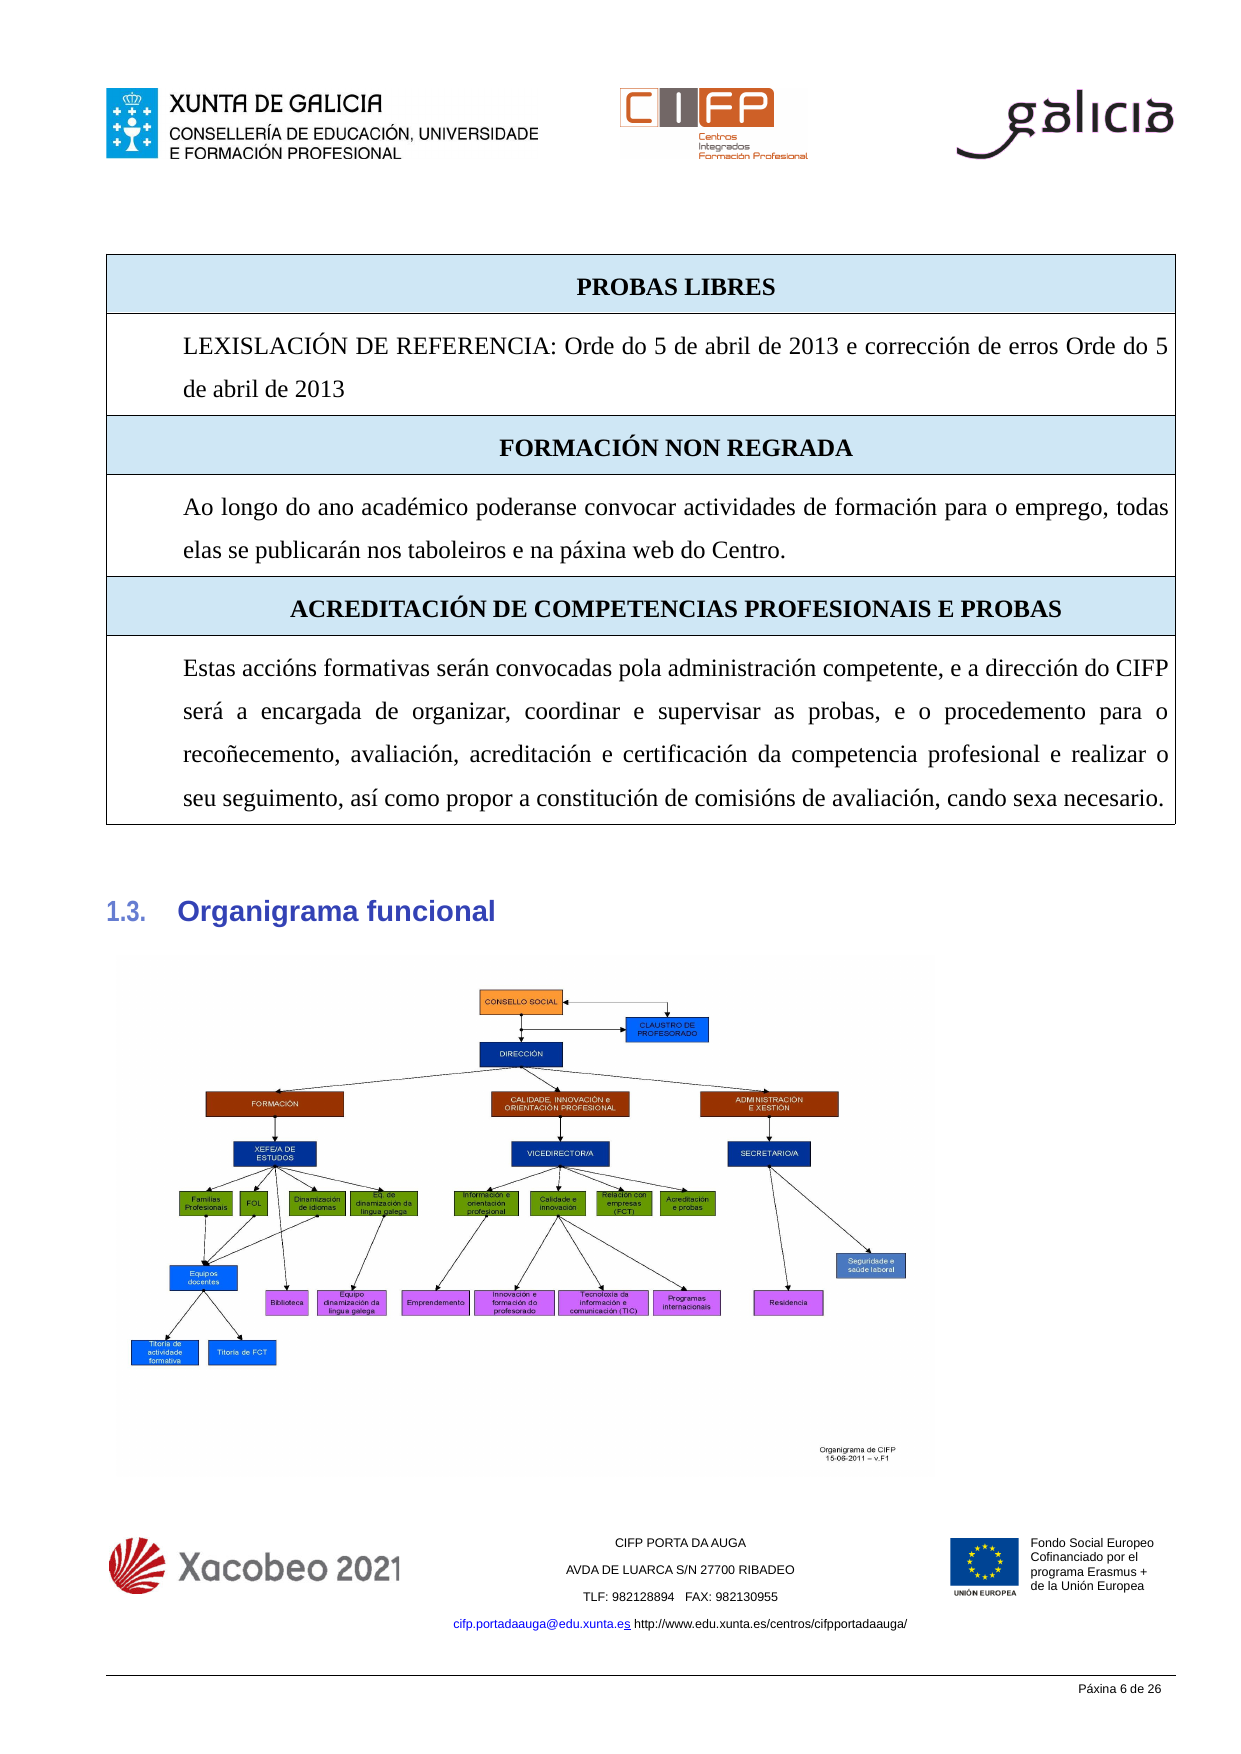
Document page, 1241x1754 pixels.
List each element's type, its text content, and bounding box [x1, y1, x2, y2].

table_cell ACREDITACIÓN DE COMPETENCIAS PROFESIONAIS E PROBAS [107, 577, 1175, 635]
picture [124, 118, 140, 151]
picture [109, 1537, 400, 1594]
picture [950, 1538, 1019, 1598]
subtitle Organigrama funcional [106, 894, 1175, 927]
picture [116, 955, 935, 1477]
picture [620, 88, 808, 159]
picture [129, 93, 140, 97]
picture [129, 99, 140, 105]
table_header PROBAS LIBRES [107, 255, 1175, 312]
table_cell LEXISLACIÓN DE REFERENCIA: Orde do 5 de abril de 2013 e corrección de erros Orde do 5 de abril de 2013 [107, 314, 1175, 415]
table_cell Ao longo do ano académico poderanse convocar actividades de formación para o emprego, todas elas se publicarán nos taboleiros e na páxina web do Centro. [107, 475, 1175, 576]
picture [144, 124, 151, 130]
table_cell Estas accións formativas serán convocadas pola administración competente, e a dirección do CIFP será a encargada de organizar, coordinar e supervisar as probas, e o procedemento para o recoñecemento, avaliación, acreditación e certificación da competencia profesional e realizar o seu seguimento, así como propor a constitución de comisións de avaliación, cando sexa necesario. [107, 636, 1175, 823]
picture [156, 88, 538, 159]
picture [113, 107, 120, 115]
table_cell FORMACIÓN NON REGRADA [107, 416, 1175, 474]
picture [114, 139, 120, 146]
picture [129, 108, 136, 114]
picture [144, 108, 151, 115]
picture [954, 88, 1176, 160]
